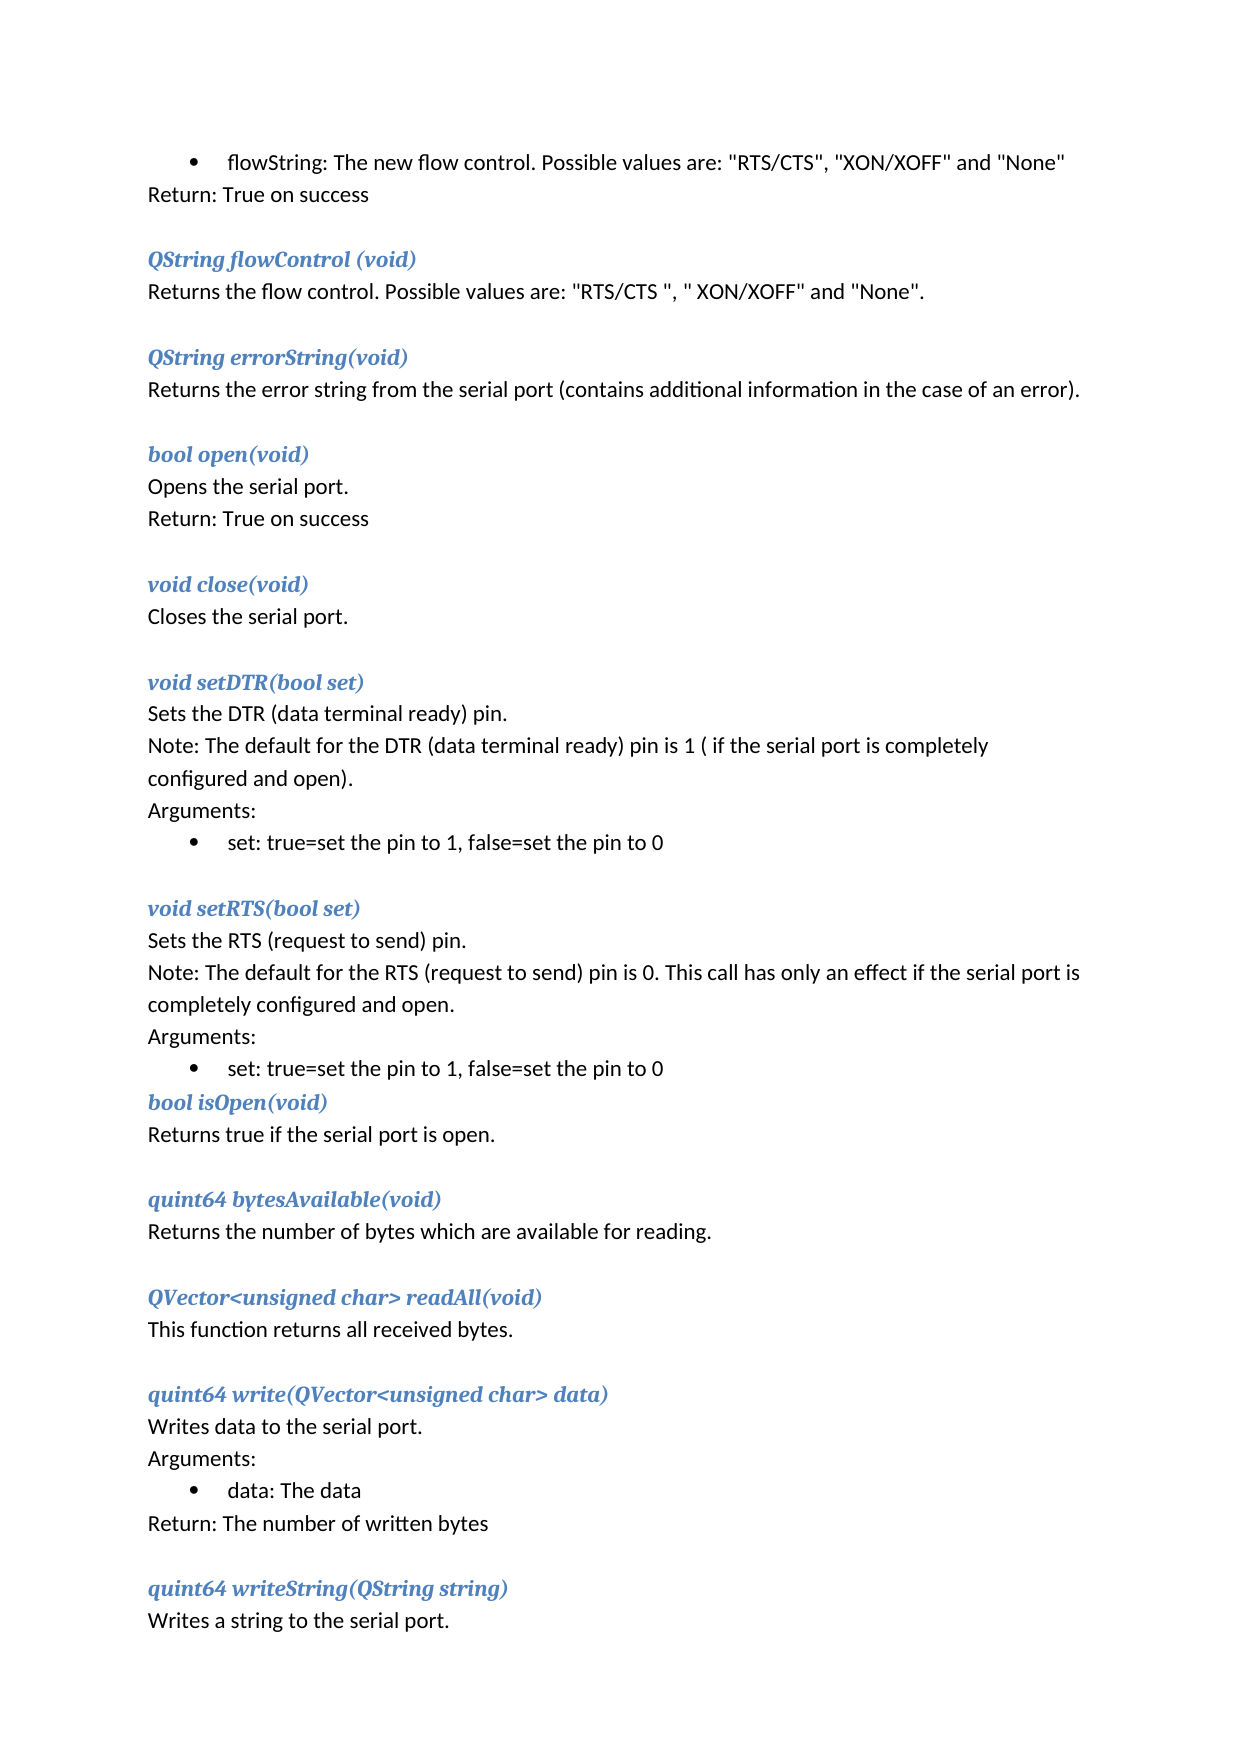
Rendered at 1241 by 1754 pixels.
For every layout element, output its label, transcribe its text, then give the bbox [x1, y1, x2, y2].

text Returns the error string from the serial port (contains additional information in the case of an error). [148, 375, 1093, 403]
text Writes data to the serial port. [148, 1412, 1093, 1440]
text Opens the serial port. [148, 472, 1093, 500]
subtitle bool open(void) [148, 442, 1093, 468]
text Returns the flow control. Possible values are: "RTS/CTS ", " XON/XOFF" and "None". [148, 277, 1093, 305]
text Arguments: [148, 796, 1093, 824]
list set: true=set the pin to 1, false=set the pin to 0 [190, 828, 1093, 856]
text Arguments: [148, 1022, 1093, 1050]
text Closes the serial port. [148, 602, 1093, 630]
text Returns the number of bytes which are available for reading. [148, 1217, 1093, 1245]
text Note: The default for the DTR (data terminal ready) pin is 1 ( if the serial port is completely configured and open). [148, 732, 1093, 792]
subtitle quint64 bytesAvailable(void) [148, 1187, 1093, 1213]
subtitle bool isOpen(void) [148, 1089, 1093, 1116]
text Note: The default for the RTS (request to send) pin is 0. This call has only an effect if the serial port is completely configured and open. [148, 958, 1093, 1018]
text Writes a string to the serial port. [148, 1606, 1093, 1634]
list set: true=set the pin to 1, false=set the pin to 0 [190, 1054, 1093, 1082]
text Arguments: [148, 1444, 1093, 1472]
text Return: True on success [148, 504, 1093, 532]
text This function returns all received bytes. [148, 1315, 1093, 1343]
subtitle quint64 write(QVector<unsigned char> data) [148, 1382, 1093, 1408]
list flowString: The new flow control. Possible values are: "RTS/CTS", "XON/XOFF" and "None" [190, 148, 1093, 176]
subtitle QVector<unsigned char> readAll(void) [148, 1284, 1093, 1311]
text Returns true if the serial port is open. [148, 1120, 1093, 1148]
list data: The data [190, 1477, 1093, 1505]
subtitle quint64 writeString(QString string) [148, 1576, 1093, 1602]
text Return: The number of written bytes [148, 1509, 1093, 1537]
text Sets the RTS (request to send) pin. [148, 926, 1093, 954]
text Sets the DTR (data terminal ready) pin. [148, 699, 1093, 727]
subtitle QString flowControl (void) [148, 247, 1093, 273]
subtitle void close(void) [148, 572, 1093, 598]
subtitle QString errorString(void) [148, 344, 1093, 371]
subtitle void setRTS(bool set) [148, 896, 1093, 922]
subtitle void setDTR(bool set) [148, 669, 1093, 696]
text Return: True on success [148, 180, 1093, 208]
